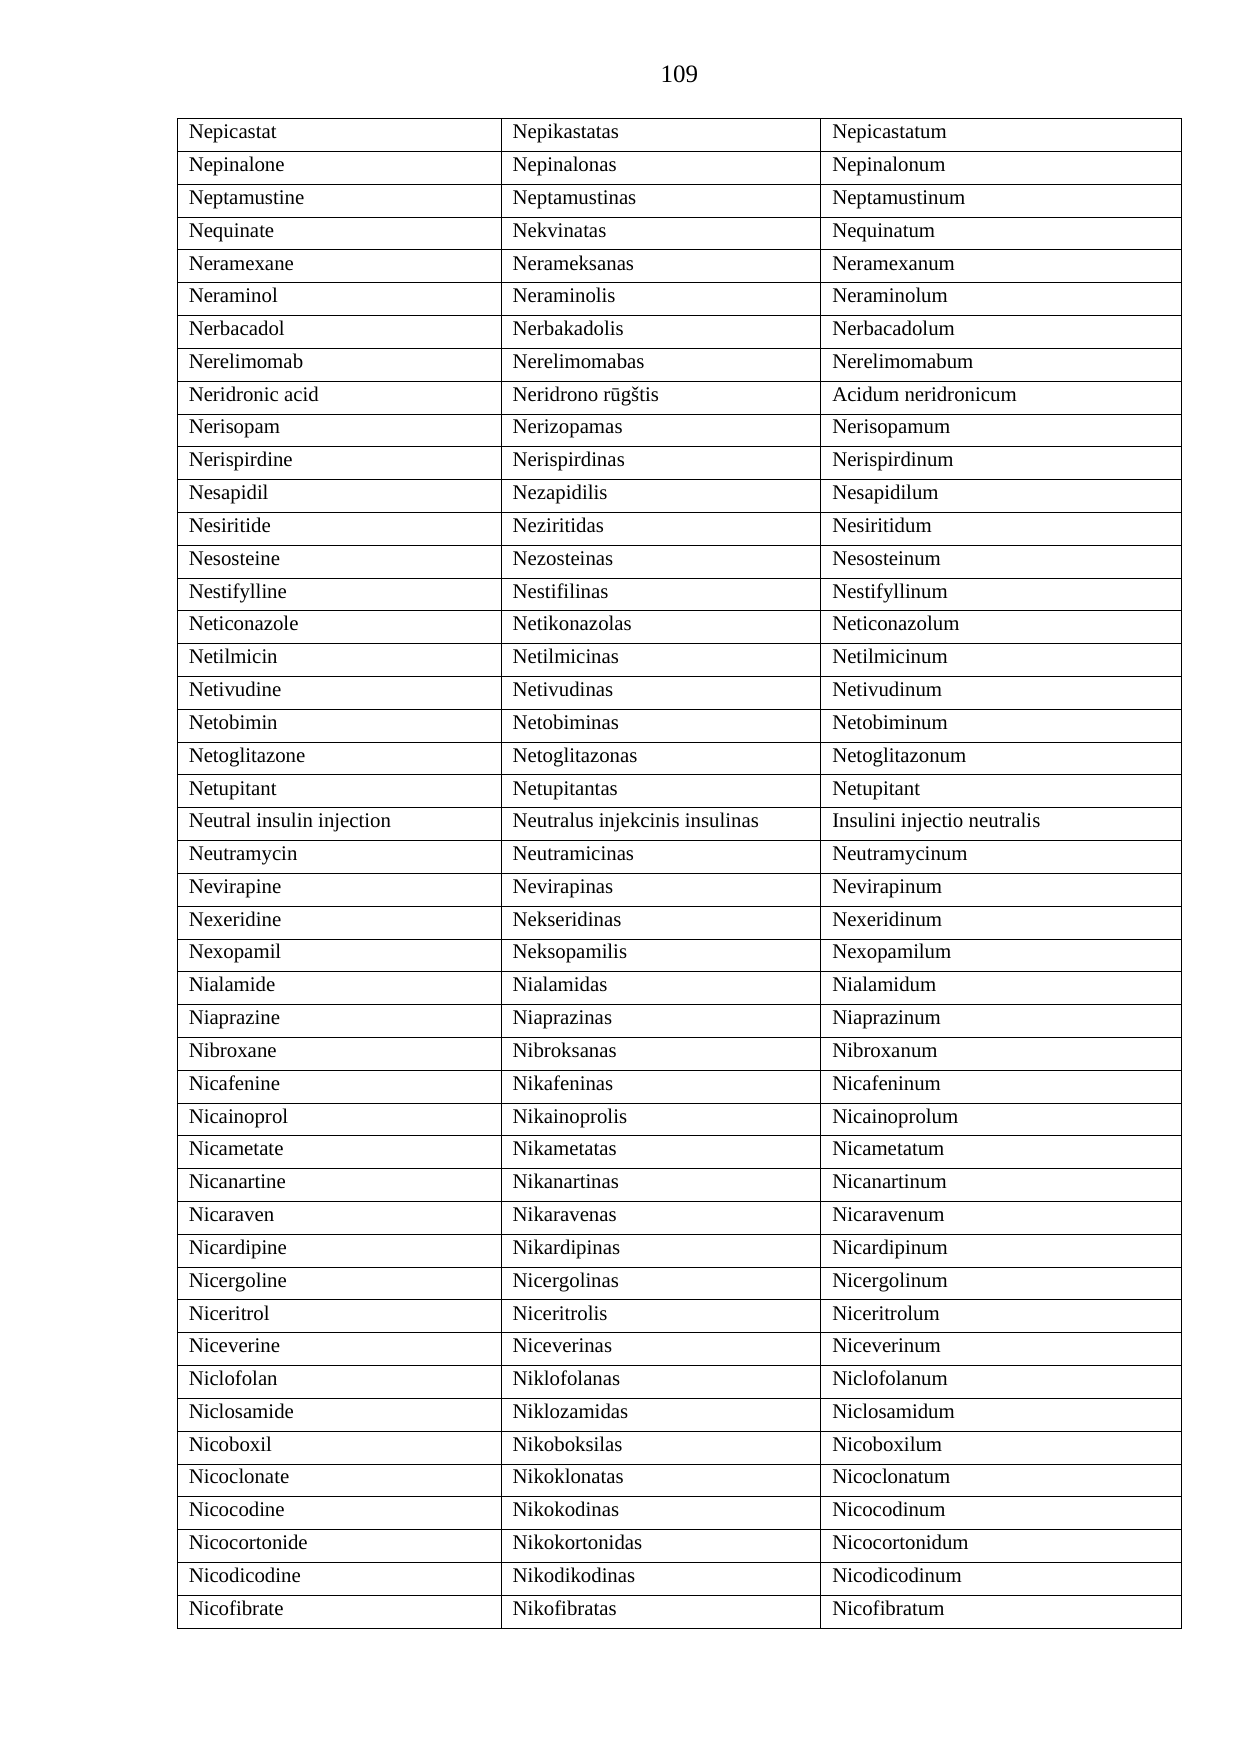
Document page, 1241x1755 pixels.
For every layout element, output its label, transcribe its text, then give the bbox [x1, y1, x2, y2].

table_cell Niclosamidum [821, 1399, 1181, 1431]
table_cell Neramexanum [821, 250, 1181, 282]
table_cell Nestifyllinum [821, 579, 1181, 610]
table_cell Nepicastatum [821, 119, 1181, 151]
table_cell Nesosteinum [821, 546, 1181, 577]
table_cell Nicofibratum [821, 1596, 1181, 1627]
table_cell Nicainoprolum [821, 1104, 1181, 1135]
table_cell Nikokodinas [502, 1497, 820, 1529]
table_cell Neutralus injekcinis insulinas [502, 808, 820, 840]
table_cell Nerelimomab [178, 349, 501, 381]
table_cell Netobiminum [821, 710, 1181, 742]
table_cell Nialamidas [502, 972, 820, 1004]
table_cell Niklozamidas [502, 1399, 820, 1431]
table_cell Nicoboxilum [821, 1432, 1181, 1463]
table_cell Nerameksanas [502, 250, 820, 282]
table_cell Nepinalone [178, 152, 501, 184]
table_cell Nerispirdinum [821, 447, 1181, 479]
table_cell Nialamidum [821, 972, 1181, 1004]
table_cell Netupitantas [502, 775, 820, 807]
table_cell Nikardipinas [502, 1235, 820, 1267]
table_cell Nicofibrate [178, 1596, 501, 1627]
table_cell Nicametate [178, 1136, 501, 1168]
table_cell Nikaravenas [502, 1202, 820, 1234]
table_cell Nevirapine [178, 874, 501, 906]
table_cell Nicanartine [178, 1169, 501, 1201]
table_cell Nevirapinum [821, 874, 1181, 906]
table_cell Nesiritidum [821, 513, 1181, 545]
table_cell Neraminolis [502, 283, 820, 315]
table_cell Nikokortonidas [502, 1530, 820, 1562]
table_cell Nepinalonas [502, 152, 820, 184]
table_cell Neutramycin [178, 841, 501, 873]
table_cell Nezapidilis [502, 480, 820, 512]
table_cell Niklofolanas [502, 1366, 820, 1398]
table_cell Nezosteinas [502, 546, 820, 577]
table_cell Nerbacadolum [821, 316, 1181, 348]
table_cell Niaprazine [178, 1005, 501, 1037]
table_cell Neridronic acid [178, 382, 501, 413]
table_cell Nicafenine [178, 1071, 501, 1102]
table_cell Nepikastatas [502, 119, 820, 151]
table_cell Niclosamide [178, 1399, 501, 1431]
table_cell Nesapidilum [821, 480, 1181, 512]
table_cell Netobimin [178, 710, 501, 742]
table_cell Netikonazolas [502, 611, 820, 643]
table_cell Netupitant [821, 775, 1181, 807]
table_cell Nesosteine [178, 546, 501, 577]
table_cell Neksopamilis [502, 940, 820, 971]
table_cell Netivudine [178, 677, 501, 709]
table_cell Niceritrolis [502, 1300, 820, 1332]
table_cell Nepicastat [178, 119, 501, 151]
table_cell Nicergolinum [821, 1268, 1181, 1299]
table_cell Nekvinatas [502, 218, 820, 249]
table_cell Nicoboxil [178, 1432, 501, 1463]
table_cell Niaprazinum [821, 1005, 1181, 1037]
table_cell Nibroxanum [821, 1038, 1181, 1070]
table_cell Netilmicinum [821, 644, 1181, 676]
table_cell Netoglitazonum [821, 743, 1181, 774]
table_cell Nicardipine [178, 1235, 501, 1267]
table_cell Nesiritide [178, 513, 501, 545]
table_cell Neutramicinas [502, 841, 820, 873]
table_cell Nequinatum [821, 218, 1181, 249]
table_cell Nexeridine [178, 907, 501, 938]
table_cell Neraminolum [821, 283, 1181, 315]
table_cell Nikoboksilas [502, 1432, 820, 1463]
table_cell Nicoclonate [178, 1465, 501, 1496]
table_cell Niceritrolum [821, 1300, 1181, 1332]
table_cell Nicergolinas [502, 1268, 820, 1299]
table_cell Niceverinas [502, 1333, 820, 1365]
table_cell Insulini injectio neutralis [821, 808, 1181, 840]
table_cell Nicardipinum [821, 1235, 1181, 1267]
table_cell Nicaraven [178, 1202, 501, 1234]
table_cell Nicametatum [821, 1136, 1181, 1168]
table_cell Nestifilinas [502, 579, 820, 610]
table_cell Nikametatas [502, 1136, 820, 1168]
table_cell Nicocodine [178, 1497, 501, 1529]
table_cell Niceverinum [821, 1333, 1181, 1365]
table_cell Nicocodinum [821, 1497, 1181, 1529]
table_cell Nikoklonatas [502, 1465, 820, 1496]
table_cell Nexopamilum [821, 940, 1181, 971]
table_cell Nerizopamas [502, 415, 820, 446]
table_cell Nicoclonatum [821, 1465, 1181, 1496]
table_cell Niceverine [178, 1333, 501, 1365]
table_cell Neptamustinum [821, 185, 1181, 217]
table_cell Nerelimomabum [821, 349, 1181, 381]
table_cell Netoglitazonas [502, 743, 820, 774]
table_cell Nerisopamum [821, 415, 1181, 446]
table_cell Neutramycinum [821, 841, 1181, 873]
table_cell Nicodicodinum [821, 1563, 1181, 1595]
table_cell Nialamide [178, 972, 501, 1004]
table_cell Neraminol [178, 283, 501, 315]
table_cell Nerbacadol [178, 316, 501, 348]
table_cell Nicanartinum [821, 1169, 1181, 1201]
table_cell Neptamustine [178, 185, 501, 217]
table_cell Niclofolan [178, 1366, 501, 1398]
table_cell Neramexane [178, 250, 501, 282]
table_cell Nerisopam [178, 415, 501, 446]
table_cell Nevirapinas [502, 874, 820, 906]
table_cell Neutral insulin injection [178, 808, 501, 840]
table_cell Nicocortonidum [821, 1530, 1181, 1562]
table_cell Netoglitazone [178, 743, 501, 774]
table_cell Nicaravenum [821, 1202, 1181, 1234]
table_cell Nicergoline [178, 1268, 501, 1299]
table_cell Neridrono rūgštis [502, 382, 820, 413]
table_cell Nikafeninas [502, 1071, 820, 1102]
table_cell Neticonazolum [821, 611, 1181, 643]
table_cell Nibroxane [178, 1038, 501, 1070]
table_cell Nerispirdinas [502, 447, 820, 479]
table_cell Acidum neridronicum [821, 382, 1181, 413]
table_cell Netupitant [178, 775, 501, 807]
table_cell Nerelimomabas [502, 349, 820, 381]
table_cell Nicodicodine [178, 1563, 501, 1595]
table_cell Nerispirdine [178, 447, 501, 479]
table_cell Netivudinas [502, 677, 820, 709]
table_cell Netilmicin [178, 644, 501, 676]
table_cell Nicocortonide [178, 1530, 501, 1562]
table_cell Neptamustinas [502, 185, 820, 217]
table_cell Nesapidil [178, 480, 501, 512]
table_cell Neziritidas [502, 513, 820, 545]
table_cell Nibroksanas [502, 1038, 820, 1070]
table_cell Nikanartinas [502, 1169, 820, 1201]
table_cell Nequinate [178, 218, 501, 249]
table_cell Nexopamil [178, 940, 501, 971]
table_cell Niceritrol [178, 1300, 501, 1332]
table_cell Nexeridinum [821, 907, 1181, 938]
table_cell Nicainoprol [178, 1104, 501, 1135]
table_cell Neticonazole [178, 611, 501, 643]
table_cell Netilmicinas [502, 644, 820, 676]
table_cell Nepinalonum [821, 152, 1181, 184]
table_cell Niclofolanum [821, 1366, 1181, 1398]
table_cell Nekseridinas [502, 907, 820, 938]
table_cell Netobiminas [502, 710, 820, 742]
table_cell Nikainoprolis [502, 1104, 820, 1135]
table_cell Nicafeninum [821, 1071, 1181, 1102]
table_cell Netivudinum [821, 677, 1181, 709]
table_cell Niaprazinas [502, 1005, 820, 1037]
table_cell Nestifylline [178, 579, 501, 610]
table_cell Nerbakadolis [502, 316, 820, 348]
table_cell Nikofibratas [502, 1596, 820, 1627]
table_cell Nikodikodinas [502, 1563, 820, 1595]
